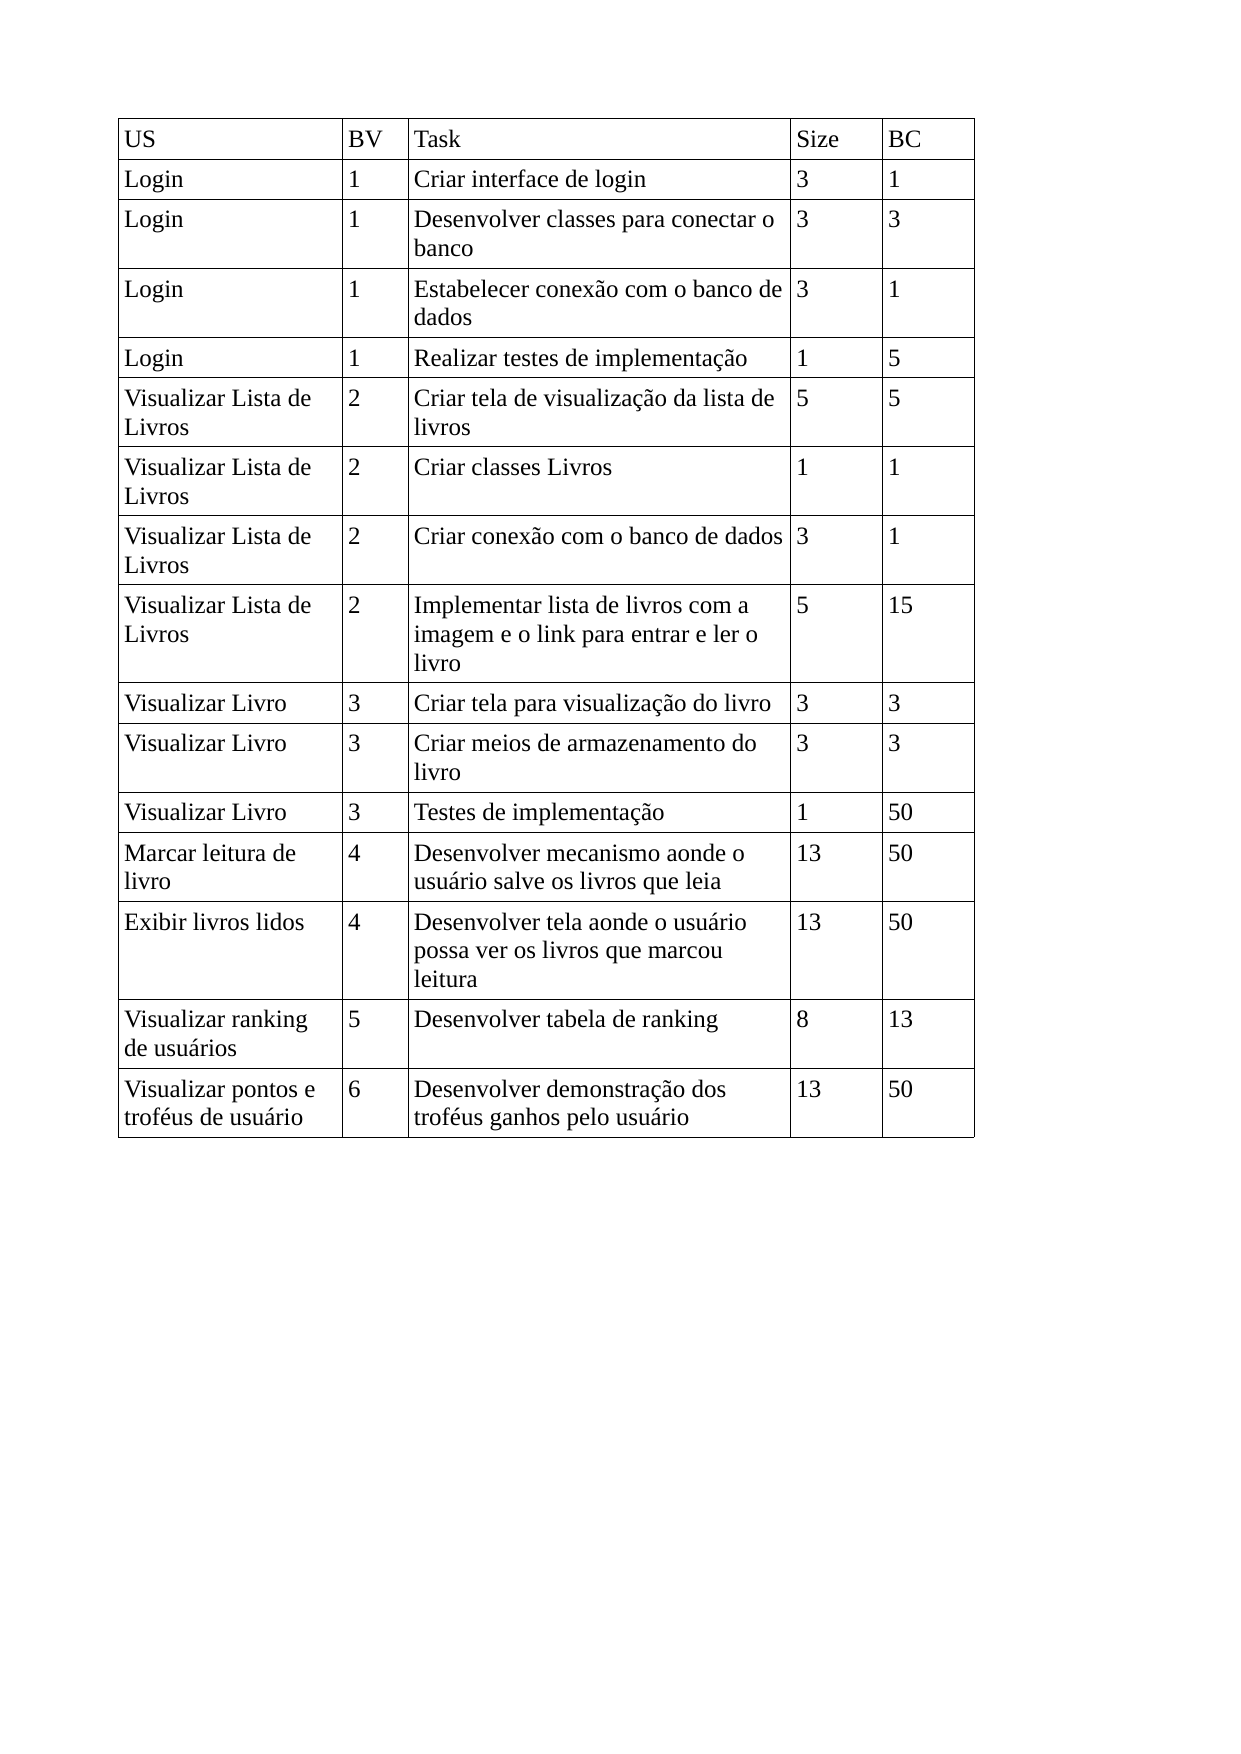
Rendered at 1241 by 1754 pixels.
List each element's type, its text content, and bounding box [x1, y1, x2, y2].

table_cell 3 [791, 200, 882, 268]
table_header Size [791, 119, 882, 158]
table_cell Login [119, 338, 342, 377]
table_cell Visualizar Lista de Livros [119, 516, 342, 584]
table_header US [119, 119, 342, 158]
table_cell 1 [791, 793, 882, 832]
table_cell Visualizar Lista de Livros [119, 585, 342, 682]
table_header BV [343, 119, 408, 158]
table_cell 5 [791, 585, 882, 682]
table_cell Criar meios de armazenamento do livro [409, 724, 790, 792]
table_cell 2 [343, 447, 408, 515]
table_cell 2 [343, 378, 408, 446]
table_cell 8 [791, 1000, 882, 1068]
table_cell Visualizar Livro [119, 724, 342, 792]
table_cell Login [119, 269, 342, 337]
table_cell 1 [883, 516, 974, 584]
table_cell 3 [343, 683, 408, 722]
table_cell 50 [883, 1069, 974, 1137]
table_cell Criar tela para visualização do livro [409, 683, 790, 722]
table_cell 50 [883, 793, 974, 832]
table_cell Visualizar Lista de Livros [119, 378, 342, 446]
table_cell Desenvolver mecanismo aonde o usuário salve os livros que leia [409, 833, 790, 901]
table_cell 13 [791, 902, 882, 999]
table_cell Visualizar Lista de Livros [119, 447, 342, 515]
table_cell 50 [883, 902, 974, 999]
table_cell Visualizar Livro [119, 793, 342, 832]
table_cell Criar conexão com o banco de dados [409, 516, 790, 584]
table_cell 3 [791, 160, 882, 199]
table_cell Criar tela de visualização da lista de livros [409, 378, 790, 446]
table_cell 13 [791, 1069, 882, 1137]
table_cell 5 [883, 338, 974, 377]
table_cell Criar classes Livros [409, 447, 790, 515]
table_cell 1 [883, 447, 974, 515]
table_cell Desenvolver tabela de ranking [409, 1000, 790, 1068]
table_cell 3 [791, 724, 882, 792]
table_cell Visualizar pontos e troféus de usuário [119, 1069, 342, 1137]
table_cell Criar interface de login [409, 160, 790, 199]
table_cell 3 [343, 724, 408, 792]
table_cell Marcar leitura de livro [119, 833, 342, 901]
table_cell 3 [883, 683, 974, 722]
table_cell 50 [883, 833, 974, 901]
table_cell 15 [883, 585, 974, 682]
table_cell 1 [791, 338, 882, 377]
table_cell Implementar lista de livros com a imagem e o link para entrar e ler o livro [409, 585, 790, 682]
table_cell 1 [883, 160, 974, 199]
table_cell 13 [883, 1000, 974, 1068]
table_cell 3 [883, 724, 974, 792]
table_cell 3 [791, 683, 882, 722]
table_cell Desenvolver classes para conectar o banco [409, 200, 790, 268]
table_cell Visualizar Livro [119, 683, 342, 722]
table_cell 6 [343, 1069, 408, 1137]
table_cell Testes de implementação [409, 793, 790, 832]
table_cell Desenvolver demonstração dos troféus ganhos pelo usuário [409, 1069, 790, 1137]
table_cell 2 [343, 516, 408, 584]
table_cell 5 [883, 378, 974, 446]
table_cell 1 [343, 200, 408, 268]
table_cell Realizar testes de implementação [409, 338, 790, 377]
table_cell 4 [343, 833, 408, 901]
table_cell 4 [343, 902, 408, 999]
table_cell Estabelecer conexão com o banco de dados [409, 269, 790, 337]
table_cell Login [119, 200, 342, 268]
table_cell 5 [343, 1000, 408, 1068]
table_cell 3 [791, 269, 882, 337]
table_cell 1 [343, 160, 408, 199]
table_cell 3 [883, 200, 974, 268]
table_cell Exibir livros lidos [119, 902, 342, 999]
table_cell 1 [791, 447, 882, 515]
table_cell 1 [343, 269, 408, 337]
table_cell 3 [791, 516, 882, 584]
table_cell Desenvolver tela aonde o usuário possa ver os livros que marcou leitura [409, 902, 790, 999]
table_cell 1 [343, 338, 408, 377]
table_cell 5 [791, 378, 882, 446]
table_header BC [883, 119, 974, 158]
table_cell 13 [791, 833, 882, 901]
table_header Task [409, 119, 790, 158]
table_cell 1 [883, 269, 974, 337]
table_cell 3 [343, 793, 408, 832]
table_cell Login [119, 160, 342, 199]
table_cell 2 [343, 585, 408, 682]
table_cell Visualizar ranking de usuários [119, 1000, 342, 1068]
